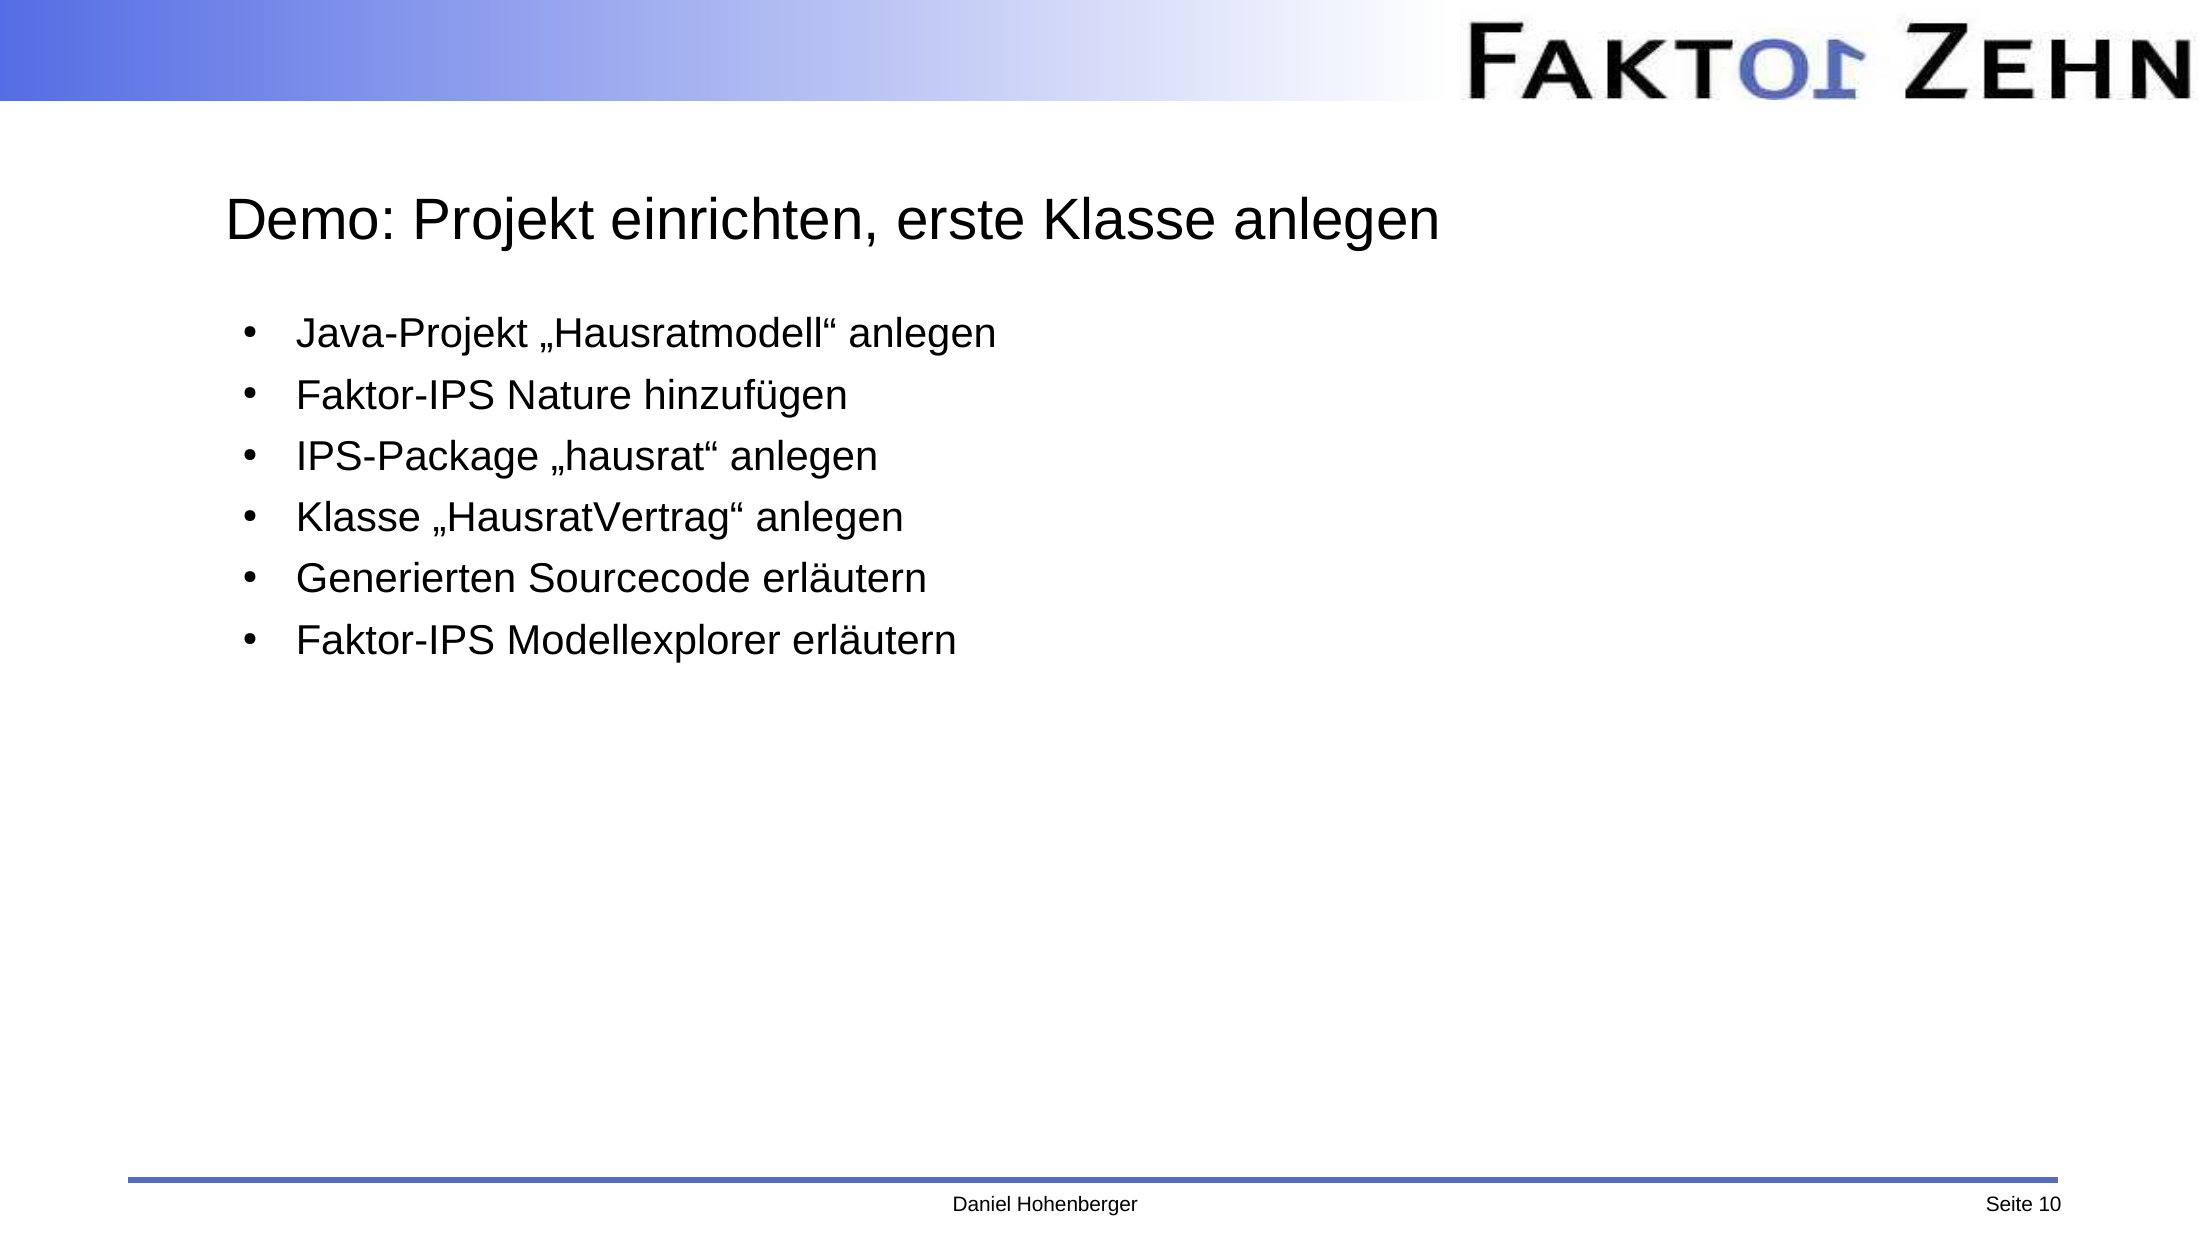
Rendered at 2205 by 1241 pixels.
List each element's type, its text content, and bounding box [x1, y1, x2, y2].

picture [1460, 7, 2202, 100]
title Demo: Projekt einrichten, erste Klasse anlegen [225, 142, 1981, 296]
list Java-Projekt „Hausratmodell“ anlegen Faktor-IPS Nature hinzufügen IPS-Package „hausrat“ anlegen Klasse „HausratVertrag“ anlegen Generierten Sourcecode erläutern Faktor-IPS Modellexplorer erläutern [225, 310, 1981, 1078]
